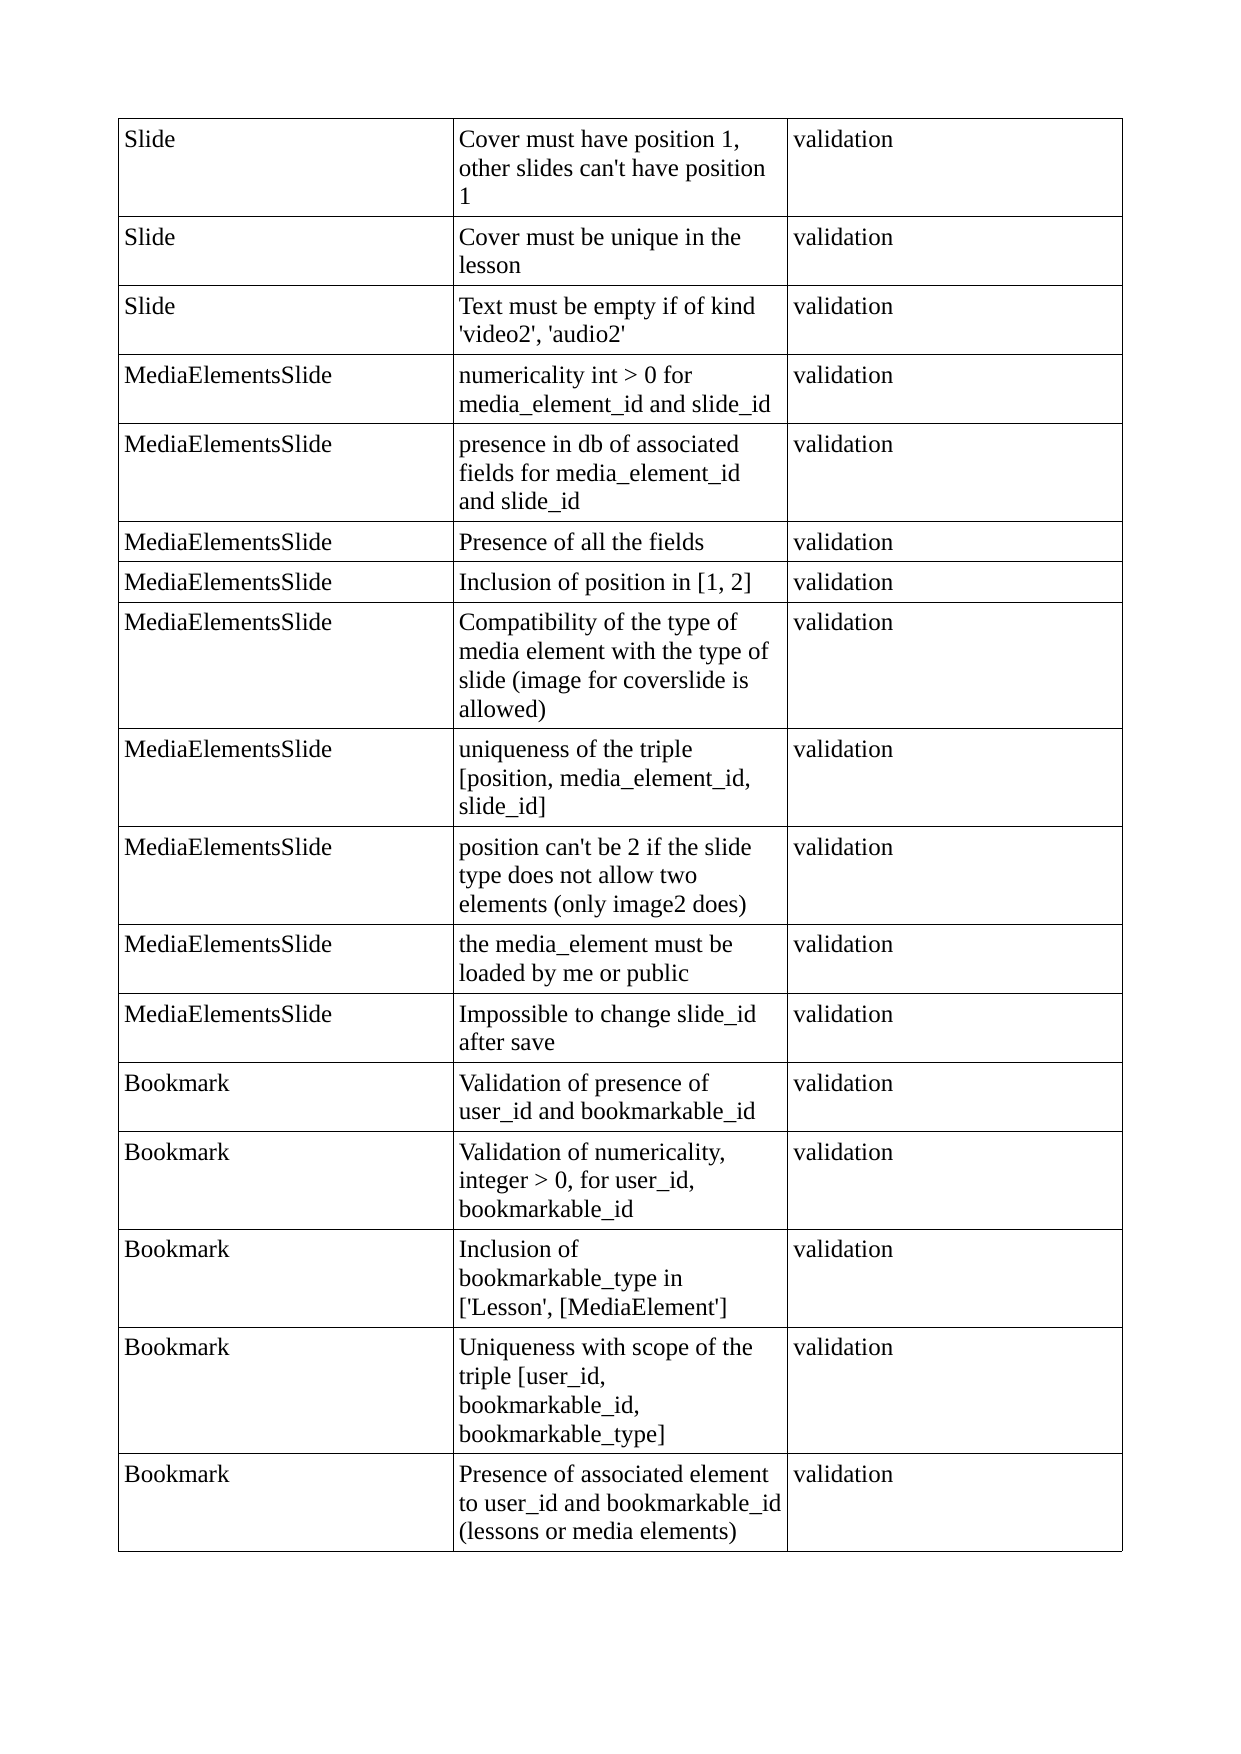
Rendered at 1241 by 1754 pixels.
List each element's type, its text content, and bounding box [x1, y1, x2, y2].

table_cell position can't be 2 if the slide type does not allow two elements (only image2 does) [454, 827, 787, 924]
table_cell MediaElementsSlide [119, 827, 453, 924]
table_cell validation [788, 355, 1122, 423]
table_cell Text must be empty if of kind 'video2', 'audio2' [454, 286, 787, 354]
table_cell Slide [119, 286, 453, 354]
table_cell validation [788, 562, 1122, 602]
table_cell validation [788, 729, 1122, 826]
table_cell Impossible to change slide_id after save [454, 994, 787, 1062]
table_cell validation [788, 603, 1122, 728]
table_cell validation [788, 1063, 1122, 1131]
table_cell MediaElementsSlide [119, 522, 453, 561]
table_cell Presence of associated element to user_id and bookmarkable_id (lessons or media elements) [454, 1454, 787, 1551]
table_cell MediaElementsSlide [119, 994, 453, 1062]
table_cell validation [788, 1454, 1122, 1551]
table_cell validation [788, 925, 1122, 993]
table_cell uniqueness of the triple [position, media_element_id, slide_id] [454, 729, 787, 826]
table_cell Uniqueness with scope of the triple [user_id, bookmarkable_id, bookmarkable_type] [454, 1328, 787, 1453]
table_cell validation [788, 119, 1122, 216]
table_cell validation [788, 1230, 1122, 1327]
table_cell validation [788, 1132, 1122, 1229]
table_cell Bookmark [119, 1063, 453, 1131]
table_cell validation [788, 424, 1122, 521]
table_cell validation [788, 1328, 1122, 1453]
table_cell MediaElementsSlide [119, 562, 453, 602]
table_cell Slide [119, 119, 453, 216]
table_cell Cover must be unique in the lesson [454, 217, 787, 285]
table_cell MediaElementsSlide [119, 424, 453, 521]
table_cell Bookmark [119, 1132, 453, 1229]
table_cell Bookmark [119, 1454, 453, 1551]
table_cell the media_element must be loaded by me or public [454, 925, 787, 993]
table_cell Compatibility of the type of media element with the type of slide (image for coverslide is allowed) [454, 603, 787, 728]
table_cell validation [788, 827, 1122, 924]
table_cell Inclusion of position in [1, 2] [454, 562, 787, 602]
table_cell validation [788, 522, 1122, 561]
table_cell Cover must have position 1, other slides can't have position 1 [454, 119, 787, 216]
table_cell Validation of presence of user_id and bookmarkable_id [454, 1063, 787, 1131]
table_cell validation [788, 994, 1122, 1062]
table_cell Bookmark [119, 1328, 453, 1453]
table_cell Slide [119, 217, 453, 285]
table_cell presence in db of associated fields for media_element_id and slide_id [454, 424, 787, 521]
table_cell MediaElementsSlide [119, 729, 453, 826]
table_cell MediaElementsSlide [119, 355, 453, 423]
table_cell Bookmark [119, 1230, 453, 1327]
table_cell Inclusion of bookmarkable_type in ['Lesson', [MediaElement'] [454, 1230, 787, 1327]
table_cell validation [788, 286, 1122, 354]
table_cell MediaElementsSlide [119, 603, 453, 728]
table_cell Presence of all the fields [454, 522, 787, 561]
table_cell numericality int > 0 for media_element_id and slide_id [454, 355, 787, 423]
table_cell MediaElementsSlide [119, 925, 453, 993]
table_cell validation [788, 217, 1122, 285]
table_cell Validation of numericality, integer > 0, for user_id, bookmarkable_id [454, 1132, 787, 1229]
